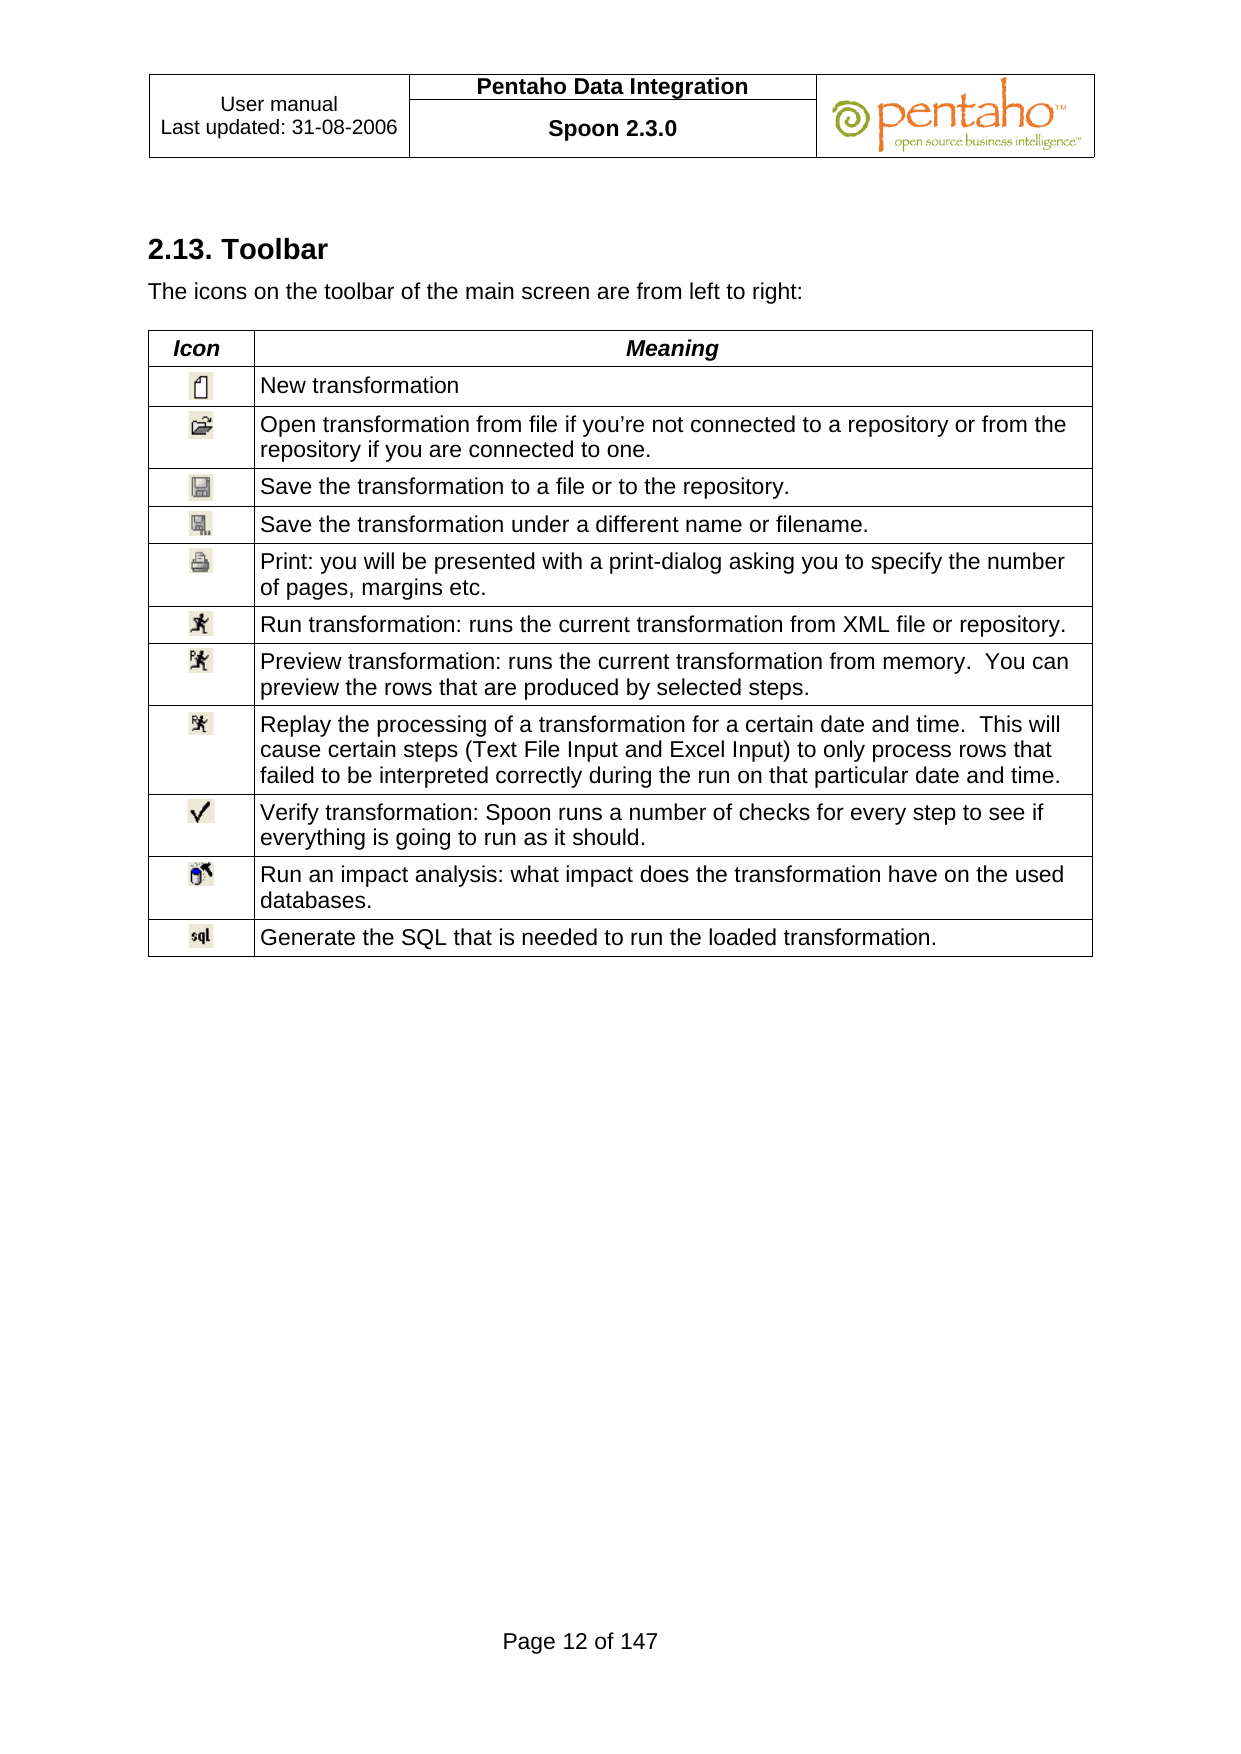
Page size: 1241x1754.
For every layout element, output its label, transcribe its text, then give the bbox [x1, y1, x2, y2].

table_cell [149, 920, 254, 956]
table_cell [149, 469, 254, 506]
table_cell [149, 367, 254, 406]
table_cell [149, 507, 254, 543]
table_cell [149, 544, 254, 606]
table_cell Verify transformation: Spoon runs a number of checks for every step to see if everything is going to run as it should. [255, 795, 1092, 856]
table_cell Print: you will be presented with a print-dialog asking you to specify the number of pages, margins etc. [255, 544, 1092, 606]
table_cell [149, 407, 254, 468]
table_cell Open transformation from file if you’re not connected to a repository or from the repository if you are connected to one. [255, 407, 1092, 468]
table_cell Run an impact analysis: what impact does the transformation have on the used databases. [255, 857, 1092, 919]
table_cell Replay the processing of a transformation for a certain date and time. This will cause certain steps (Text File Input and Excel Input) to only process rows that failed to be interpreted correctly during the run on that particular date and time. [255, 706, 1092, 794]
table_cell [149, 857, 254, 919]
subtitle Toolbar [148, 233, 1092, 266]
table_cell [149, 607, 254, 643]
text The icons on the toolbar of the main screen are from left to right: [148, 278, 1092, 304]
table_header Icon [149, 331, 254, 366]
table_cell New transformation [255, 367, 1092, 406]
table_cell [149, 706, 254, 794]
table_cell Save the transformation to a file or to the repository. [255, 469, 1092, 506]
table_cell Generate the SQL that is needed to run the loaded transformation. [255, 920, 1092, 956]
table_cell [149, 795, 254, 856]
table_cell Preview transformation: runs the current transformation from memory. You can preview the rows that are produced by selected steps. [255, 644, 1092, 705]
table_header Meaning [255, 331, 1092, 366]
table_cell Save the transformation under a different name or filename. [255, 507, 1092, 543]
table_cell [149, 644, 254, 705]
table_cell Run transformation: runs the current transformation from XML file or repository. [255, 607, 1092, 643]
